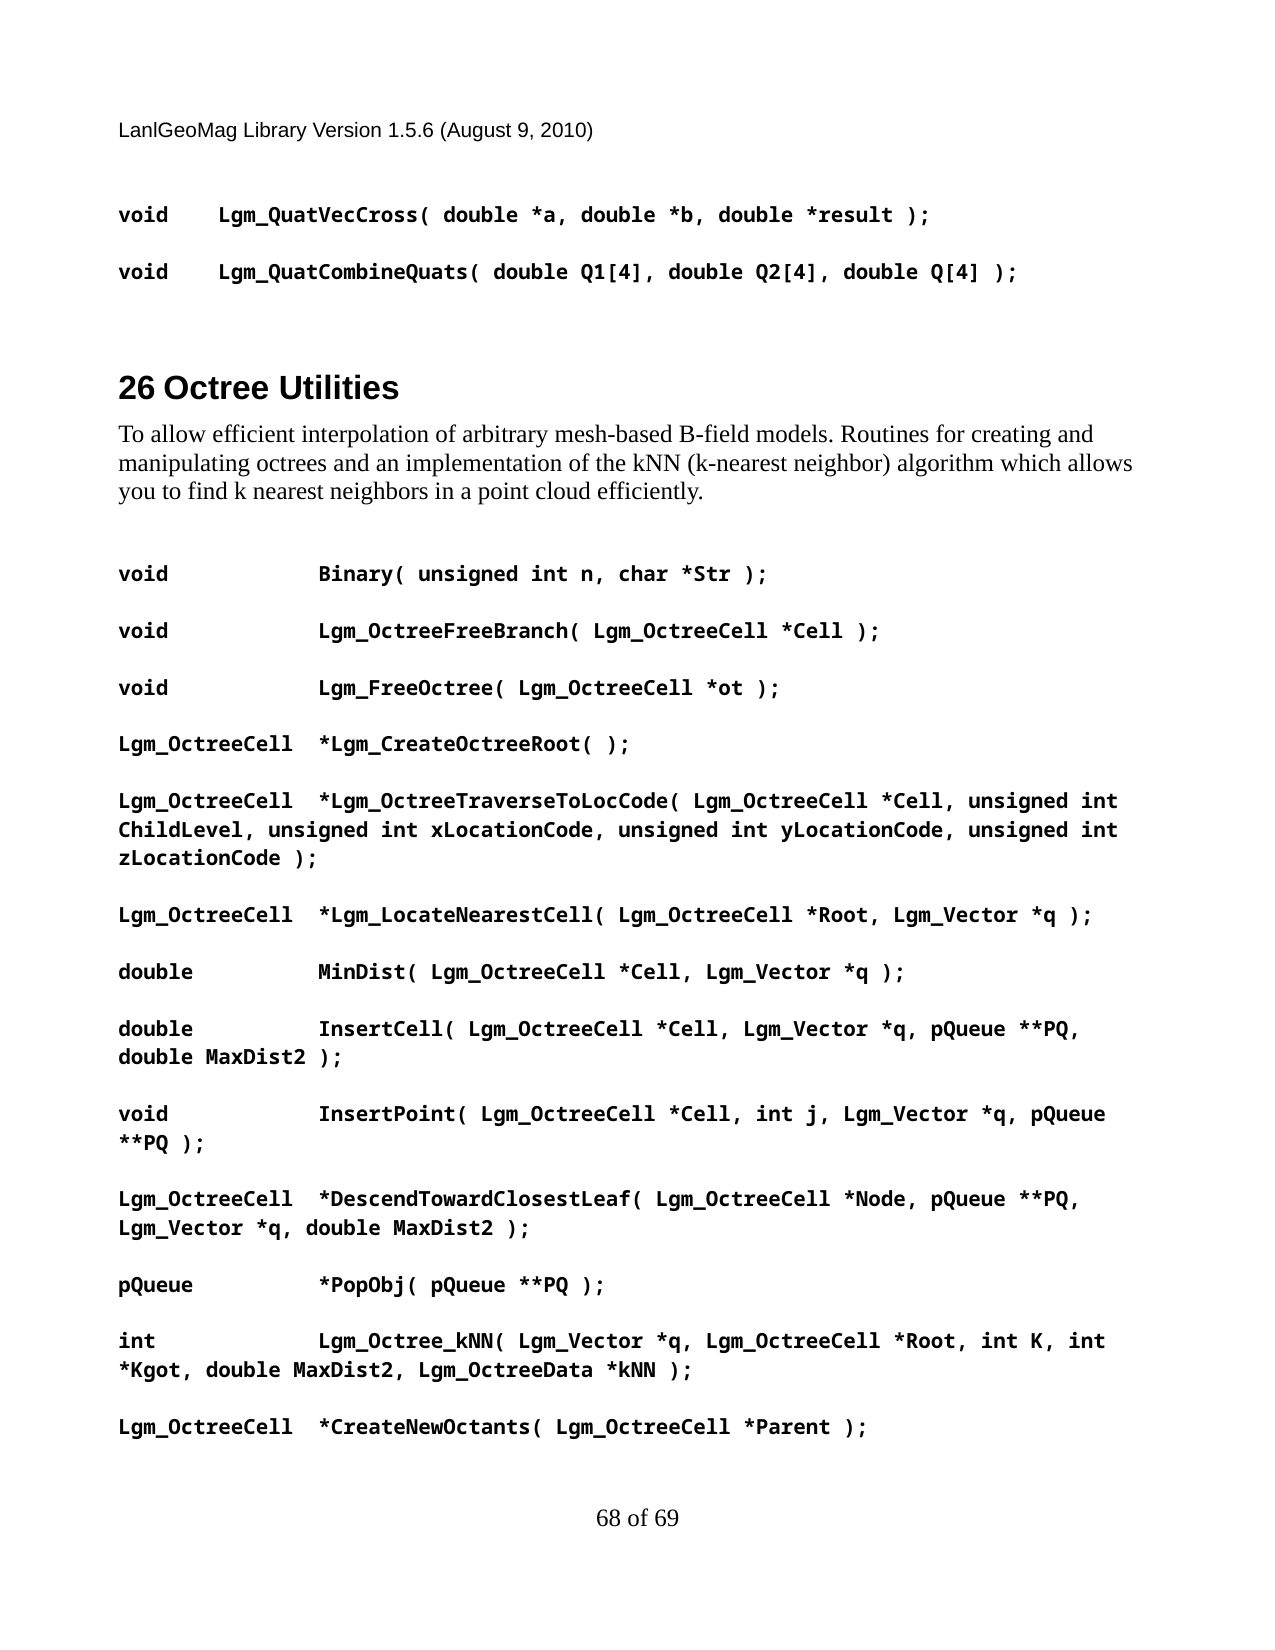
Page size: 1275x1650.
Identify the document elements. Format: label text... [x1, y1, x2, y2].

subtitle Octree Utilities [118, 368, 1157, 406]
text void Lgm_QuatVecCross( double *a, double *b, double *result ); [118, 201, 1157, 229]
text To allow efficient interpolation of arbitrary mesh-based B-field models. Routines for creating and manipulating octrees and an implementation of the kNN (k-nearest neighbor) algorithm which allows you to find k nearest neighbors in a point cloud efficiently. [118, 419, 1157, 505]
text Lgm_OctreeCell *DescendTowardClosestLeaf( Lgm_OctreeCell *Node, pQueue **PQ, Lgm_Vector *q, double MaxDist2 ); [118, 1184, 1157, 1241]
text double MinDist( Lgm_OctreeCell *Cell, Lgm_Vector *q ); [118, 957, 1157, 985]
text void InsertPoint( Lgm_OctreeCell *Cell, int j, Lgm_Vector *q, pQueue **PQ ); [118, 1099, 1157, 1156]
text void Lgm_OctreeFreeBranch( Lgm_OctreeCell *Cell ); [118, 616, 1157, 644]
text Lgm_OctreeCell *CreateNewOctants( Lgm_OctreeCell *Parent ); [118, 1412, 1157, 1440]
text double InsertCell( Lgm_OctreeCell *Cell, Lgm_Vector *q, pQueue **PQ, double MaxDist2 ); [118, 1014, 1157, 1071]
text void Lgm_QuatCombineQuats( double Q1[4], double Q2[4], double Q[4] ); [118, 257, 1157, 286]
text void Binary( unsigned int n, char *Str ); [118, 559, 1157, 587]
text void Lgm_FreeOctree( Lgm_OctreeCell *ot ); [118, 673, 1157, 701]
text Lgm_OctreeCell *Lgm_CreateOctreeRoot( ); [118, 729, 1157, 758]
text Lgm_OctreeCell *Lgm_OctreeTraverseToLocCode( Lgm_OctreeCell *Cell, unsigned int ChildLevel, unsigned int xLocationCode, unsigned int yLocationCode, unsigned int zLocationCode ); [118, 786, 1157, 872]
text Lgm_OctreeCell *Lgm_LocateNearestCell( Lgm_OctreeCell *Root, Lgm_Vector *q ); [118, 900, 1157, 928]
text pQueue *PopObj( pQueue **PQ ); [118, 1270, 1157, 1298]
text int Lgm_Octree_kNN( Lgm_Vector *q, Lgm_OctreeCell *Root, int K, int *Kgot, double MaxDist2, Lgm_OctreeData *kNN ); [118, 1327, 1157, 1383]
